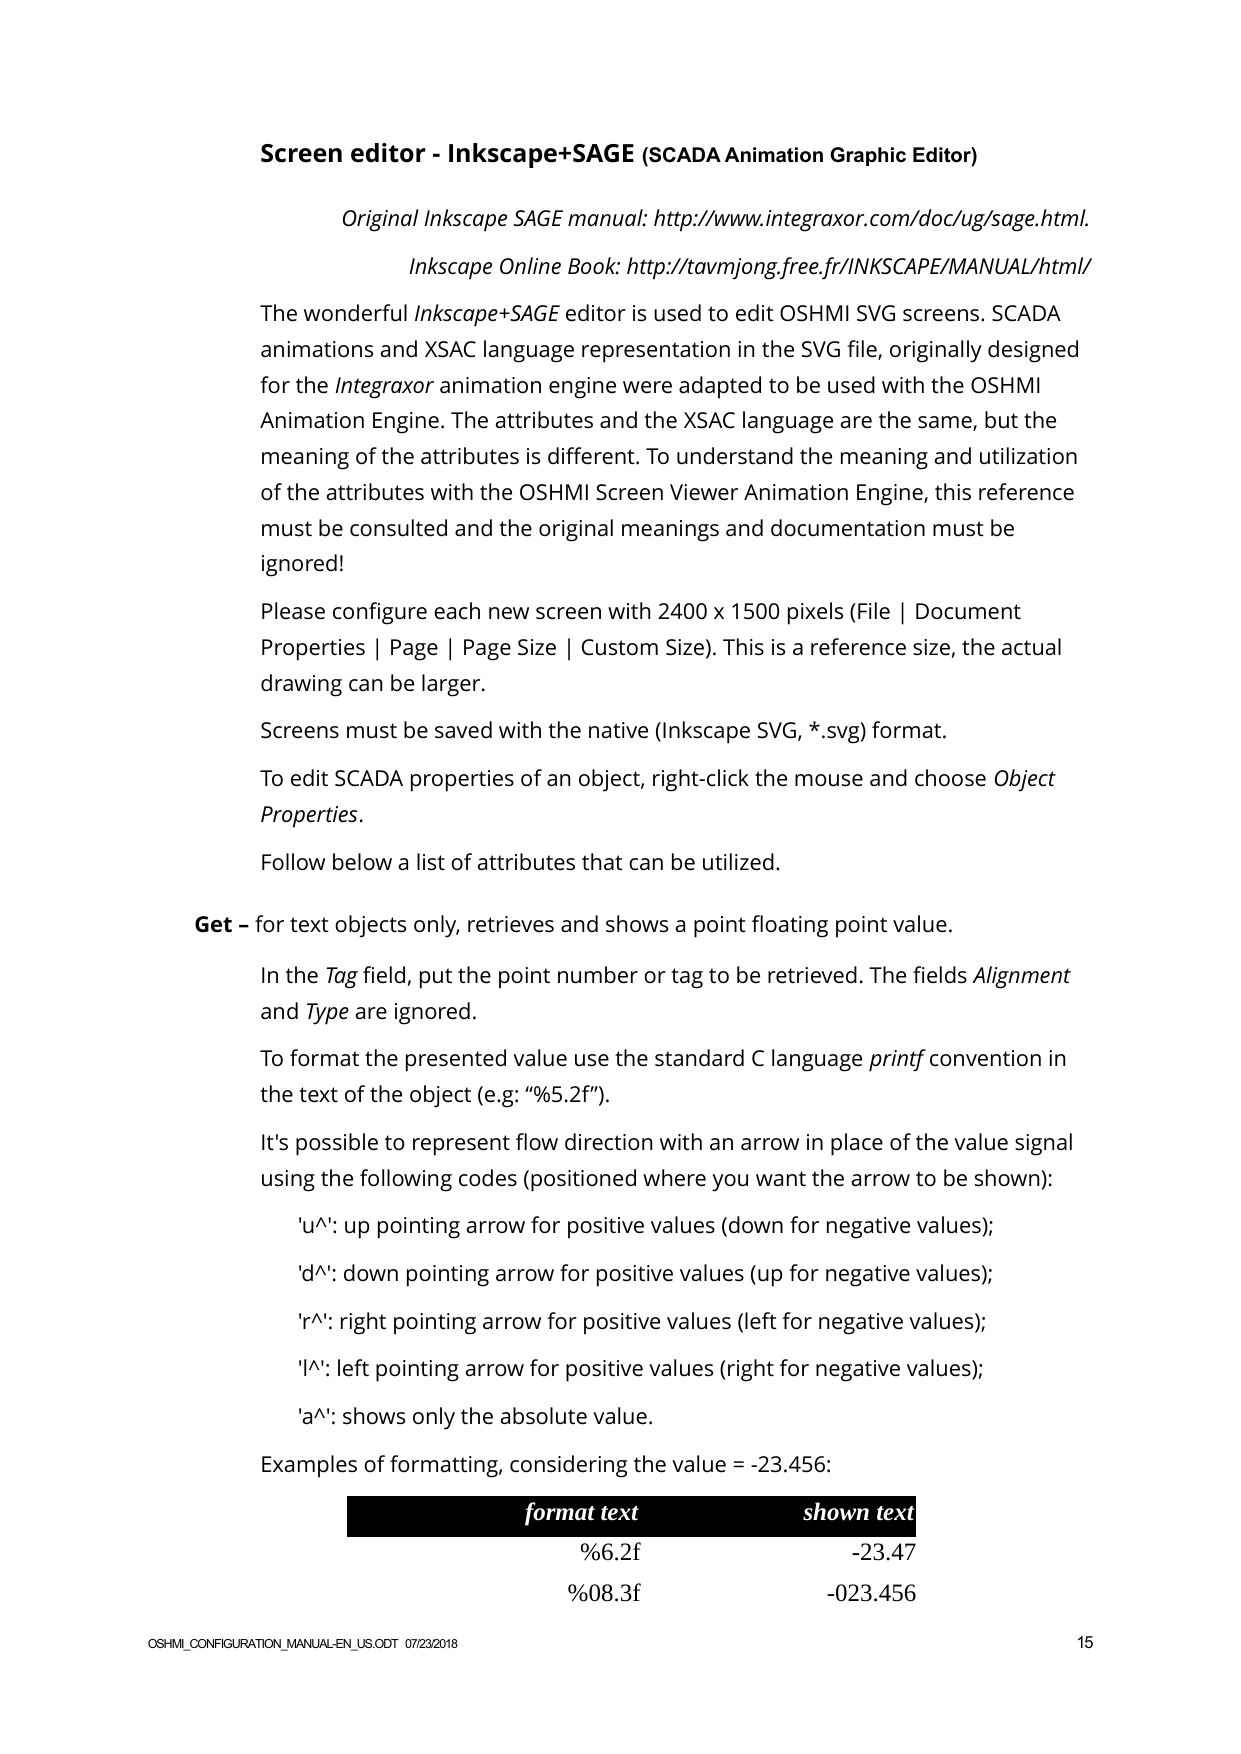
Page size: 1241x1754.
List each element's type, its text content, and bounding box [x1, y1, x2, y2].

text 'a^': shows only the absolute value. [260, 1401, 1093, 1431]
text In the Tag field, put the point number or tag to be retrieved. The fields Alignment and Type are ignored. [260, 960, 1093, 1025]
text Please configure each new screen with 2400 x 1500 pixels (File | Document Properties | Page | Page Size | Custom Size). This is a reference size, the actual drawing can be larger. [260, 596, 1093, 697]
table_header shown text [646, 1497, 916, 1537]
text 'l^': left pointing arrow for positive values (right for negative values); [260, 1353, 1093, 1383]
table_cell -023.456 [646, 1578, 916, 1619]
text Get – for text objects only, retrieves and shows a point floating point value. [194, 909, 1093, 939]
text Screens must be saved with the native (Inkscape SVG, *.svg) format. [260, 715, 1093, 745]
text Inkscape Online Book: http://tavmjong.free.fr/INKSCAPE/MANUAL/html/ [260, 251, 1093, 280]
text 'r^': right pointing arrow for positive values (left for negative values); [260, 1306, 1093, 1335]
text The wonderful Inkscape+SAGE editor is used to edit OSHMI SVG screens. SCADA animations and XSAC language representation in the SVG file, originally designed for the Integraxor animation engine were adapted to be used with the OSHMI Animation Engine. The attributes and the XSAC language are the same, but the meaning of the attributes is different. To understand the meaning and utilization of the attributes with the OSHMI Screen Viewer Animation Engine, this reference must be consulted and the original meanings and documentation must be ignored! [260, 298, 1093, 578]
table_header format text [347, 1497, 646, 1537]
text Examples of formatting, considering the value = -23.456: [260, 1449, 1093, 1478]
text 'u^': up pointing arrow for positive values (down for negative values); [260, 1210, 1093, 1240]
text It's possible to represent flow direction with an arrow in place of the value signal using the following codes (positioned where you want the arrow to be shown): [260, 1127, 1093, 1192]
table_cell -23.47 [646, 1537, 916, 1578]
text Original Inkscape SAGE manual: http://www.integraxor.com/doc/ug/sage.html. [260, 203, 1093, 233]
table_cell %6.2f [347, 1537, 646, 1578]
text Follow below a list of attributes that can be utilized. [260, 846, 1093, 876]
text To format the presented value use the standard C language printf convention in the text of the object (e.g: “%5.2f”). [260, 1043, 1093, 1109]
text To edit SCADA properties of an object, right-click the mouse and choose Object Properties. [260, 763, 1093, 828]
table_cell %08.3f [347, 1578, 646, 1619]
subtitle Screen editor - Inkscape+SAGE (SCADA Animation Graphic Editor) [260, 136, 1093, 170]
text 'd^': down pointing arrow for positive values (up for negative values); [260, 1258, 1093, 1288]
